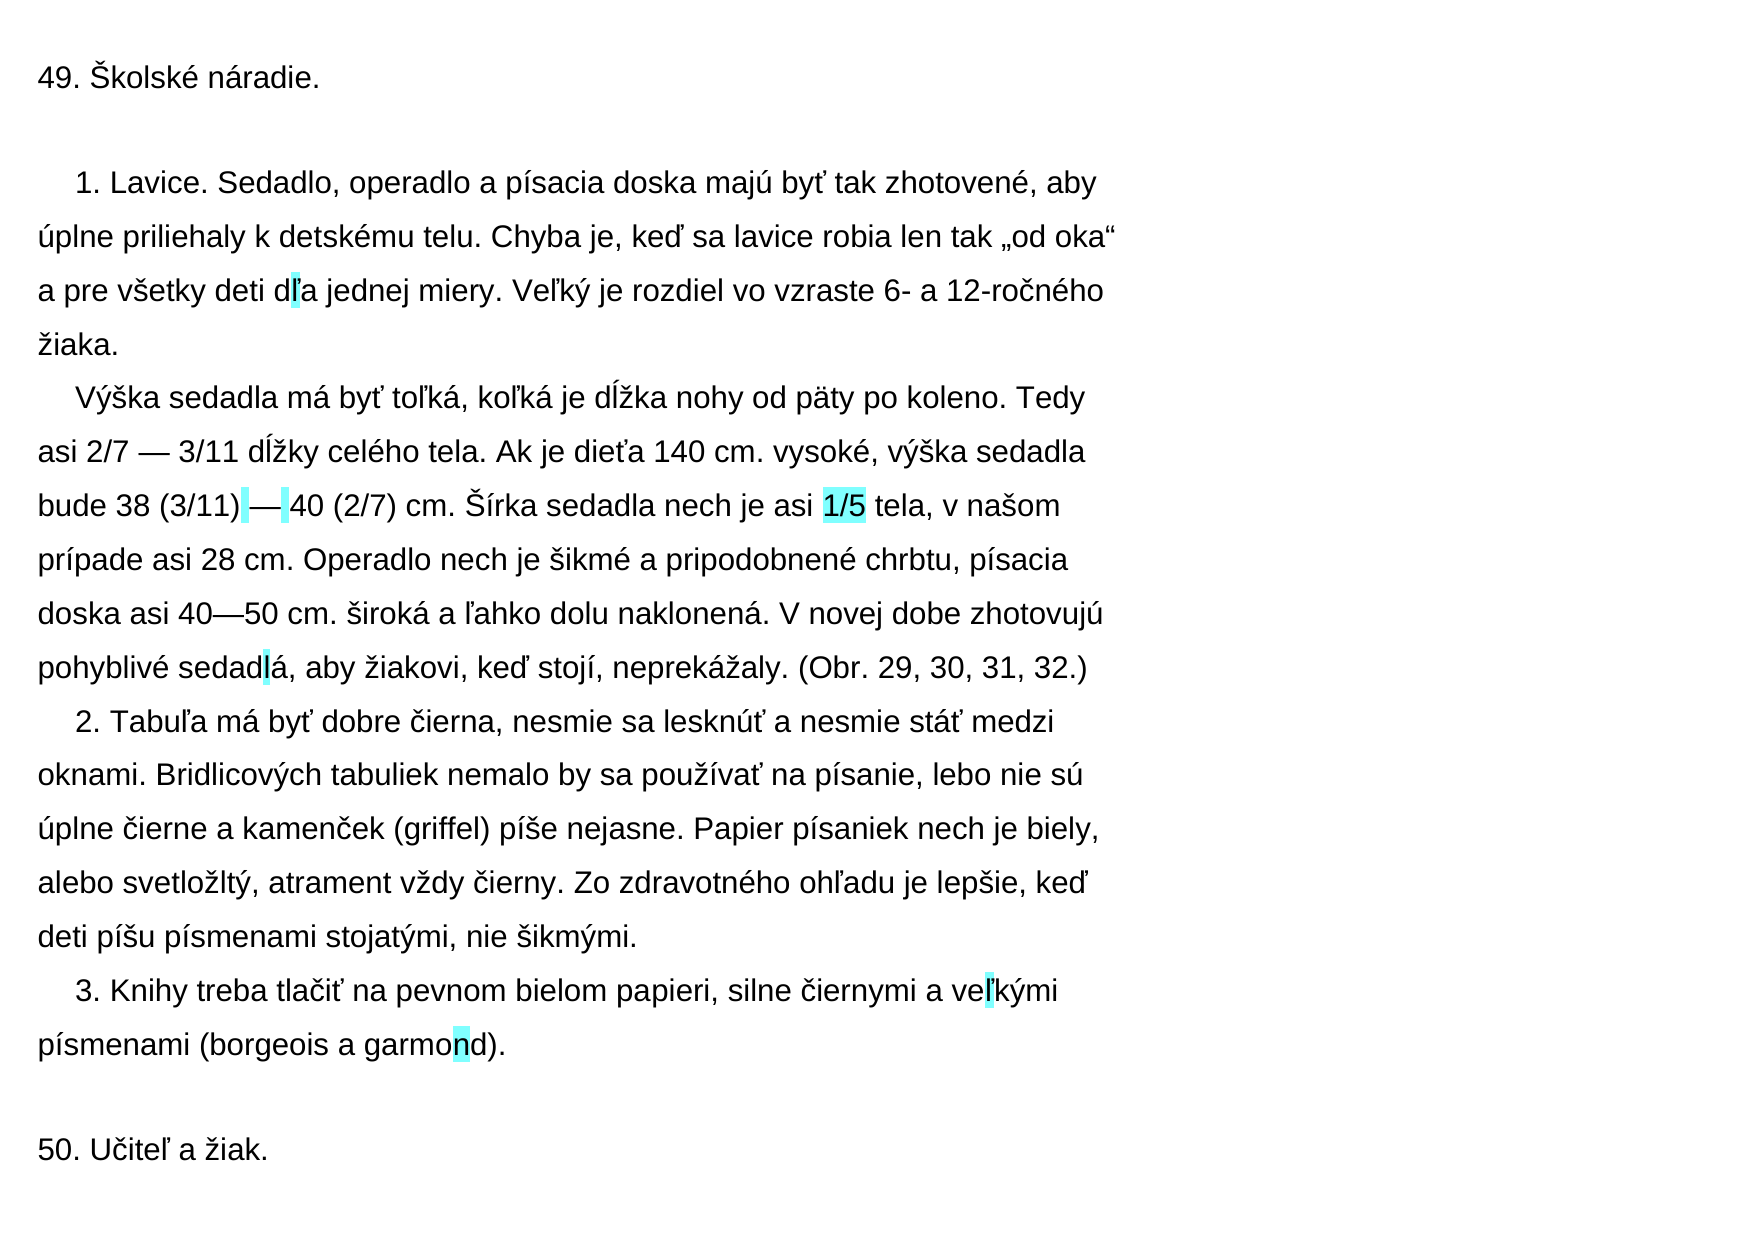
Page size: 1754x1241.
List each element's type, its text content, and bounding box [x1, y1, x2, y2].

text 49. Školské náradie. [37, 59, 1130, 95]
text Výška sedadla má byť toľká, koľká je dĺžka nohy od päty po koleno. Tedy asi 2/7 — 3/11 dĺžky celého tela. Ak je dieťa 140 cm. vysoké, výška sedadla bude 38 (3/11) — 40 (2/7) cm. Šírka sedadla nech je asi 1/5 tela, v našom prípade asi 28 cm. Operadlo nech je šikmé a pripodobnené chrbtu, písacia doska asi 40—50 cm. široká a ľahko dolu naklonená. V novej dobe zhotovujú pohyblivé sedadlá, aby žiakovi, keď stojí, neprekážaly. (Obr. 29, 30, 31, 32.) [37, 379, 1130, 685]
text 50. Učiteľ a žiak. [37, 1131, 1130, 1167]
text 2. Tabuľa má byť dobre čierna, nesmie sa lesknúť a nesmie stáť medzi oknami. Bridlicových tabuliek nemalo by sa používať na písanie, lebo nie sú úplne čierne a kamenček (griffel) píše nejasne. Papier písaniek nech je biely, alebo svetložltý, atrament vždy čierny. Zo zdravotného ohľadu je lepšie, keď deti píšu písmenami stojatými, nie šikmými. [37, 703, 1130, 954]
text 1. Lavice. Sedadlo, operadlo a písacia doska majú byť tak zhotovené, aby úplne priliehaly k det­skému telu. Chyba je, keď sa lavice robia len tak „od oka“ a pre všetky deti dľa jednej miery. Veľký je rozdiel vo vzraste 6- a 12-ročného žiaka. [37, 164, 1130, 362]
text 3. Knihy treba tlačiť na pevnom bielom pa­pieri, silne čiernymi a veľkými písmenami (borgeois a garmond). [37, 972, 1130, 1062]
